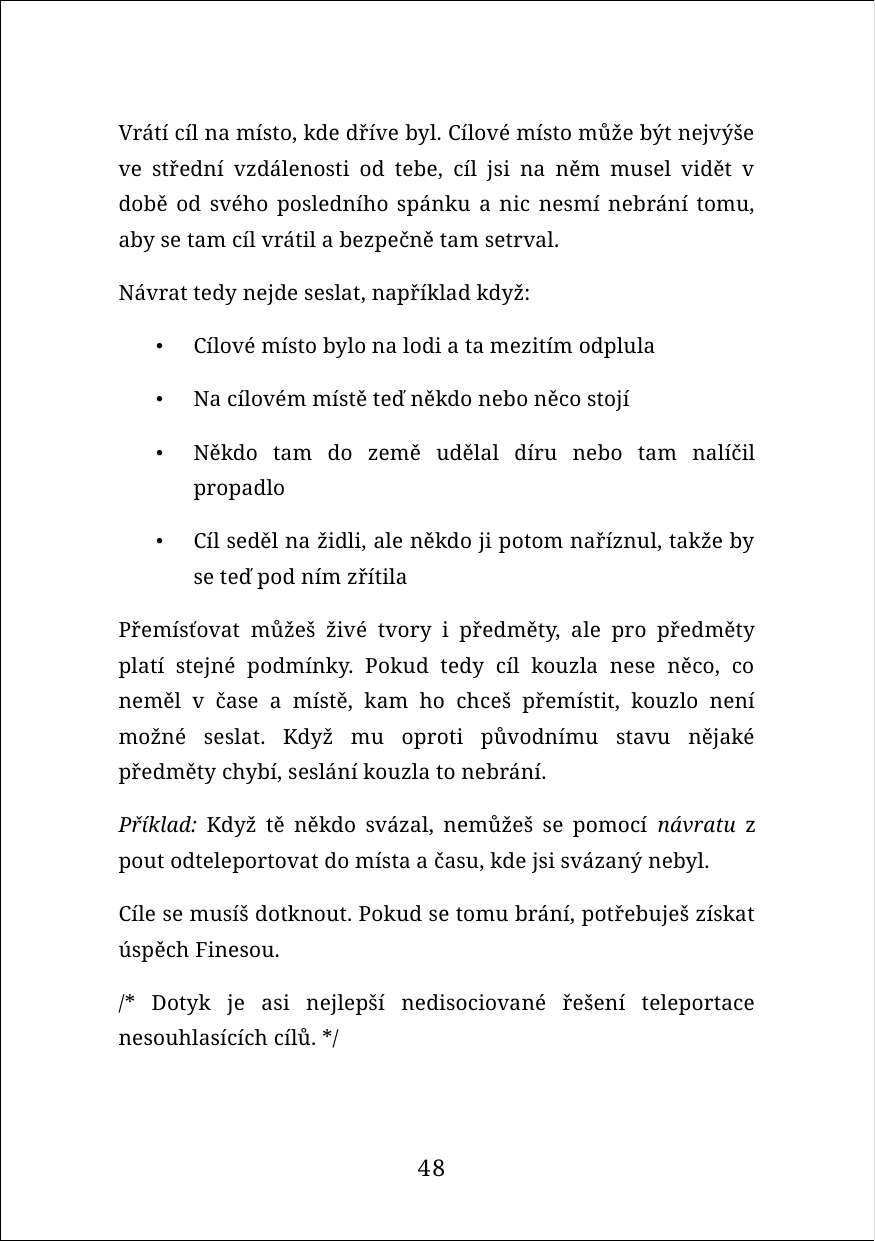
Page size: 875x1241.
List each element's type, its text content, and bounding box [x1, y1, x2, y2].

text Příklad: Když tě někdo svázal, nemůžeš se pomocí návratu z pout odteleportovat do místa a času, kde jsi svázaný nebyl. [118, 811, 756, 874]
text Návrat tedy nejde seslat, například když: [118, 278, 756, 306]
text Přemísťovat můžeš živé tvory i předměty, ale pro předměty platí stejné podmínky. Pokud tedy cíl kouzla nese něco, co neměl v čase a místě, kam ho chceš přemístit, kouzlo není možné seslat. Když mu oproti původnímu stavu nějaké předměty chybí, seslání kouzla to nebrání. [118, 615, 756, 786]
text /* Dotyk je asi nejlepší nedisociované řešení teleportace nesouhlasících cílů. */ [118, 988, 756, 1052]
list Cílové místo bylo na lodi a ta mezitím odplula [156, 331, 756, 360]
text Vrátí cíl na místo, kde dříve byl. Cílové místo může být nejvýše ve střední vzdálenosti od tebe, cíl jsi na něm musel vidět v době od svého posledního spánku a nic nesmí nebrání tomu, aby se tam cíl vrátil a bezpečně tam setrval. [118, 118, 756, 253]
list Cíl seděl na židli, ale někdo ji potom naříznul, takže by se teď pod ním zřítila [156, 526, 756, 590]
text Cíle se musíš dotknout. Pokud se tomu brání, potřebuješ získat úspěch Finesou. [118, 899, 756, 963]
list Na cílovém místě teď někdo nebo něco stojí [156, 384, 756, 413]
list Někdo tam do země udělal díru nebo tam nalíčil propadlo [156, 438, 756, 502]
